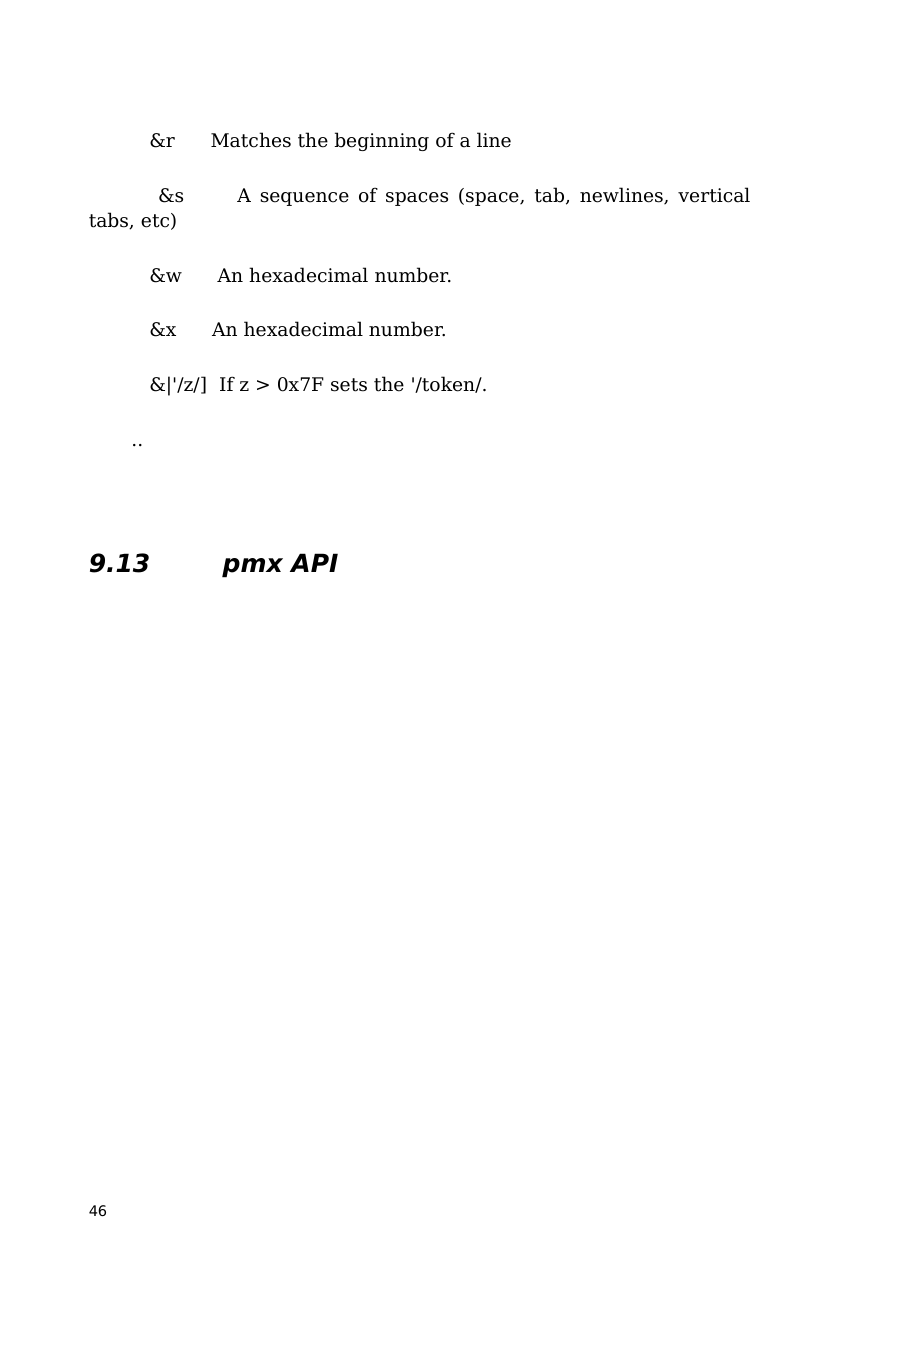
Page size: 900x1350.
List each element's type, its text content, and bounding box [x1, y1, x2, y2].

text &|'/z/] If z > 0x7F sets the '/token/. [88, 374, 752, 396]
subtitle pmx API [88, 549, 752, 578]
text &s A sequence of spaces (space, tab, newlines, vertical tabs, etc) [88, 185, 752, 232]
text &x An hexadecimal number. [88, 319, 752, 341]
text .. [88, 429, 752, 451]
text &r Matches the beginning of a line [88, 130, 752, 152]
text &w An hexadecimal number. [88, 264, 752, 286]
